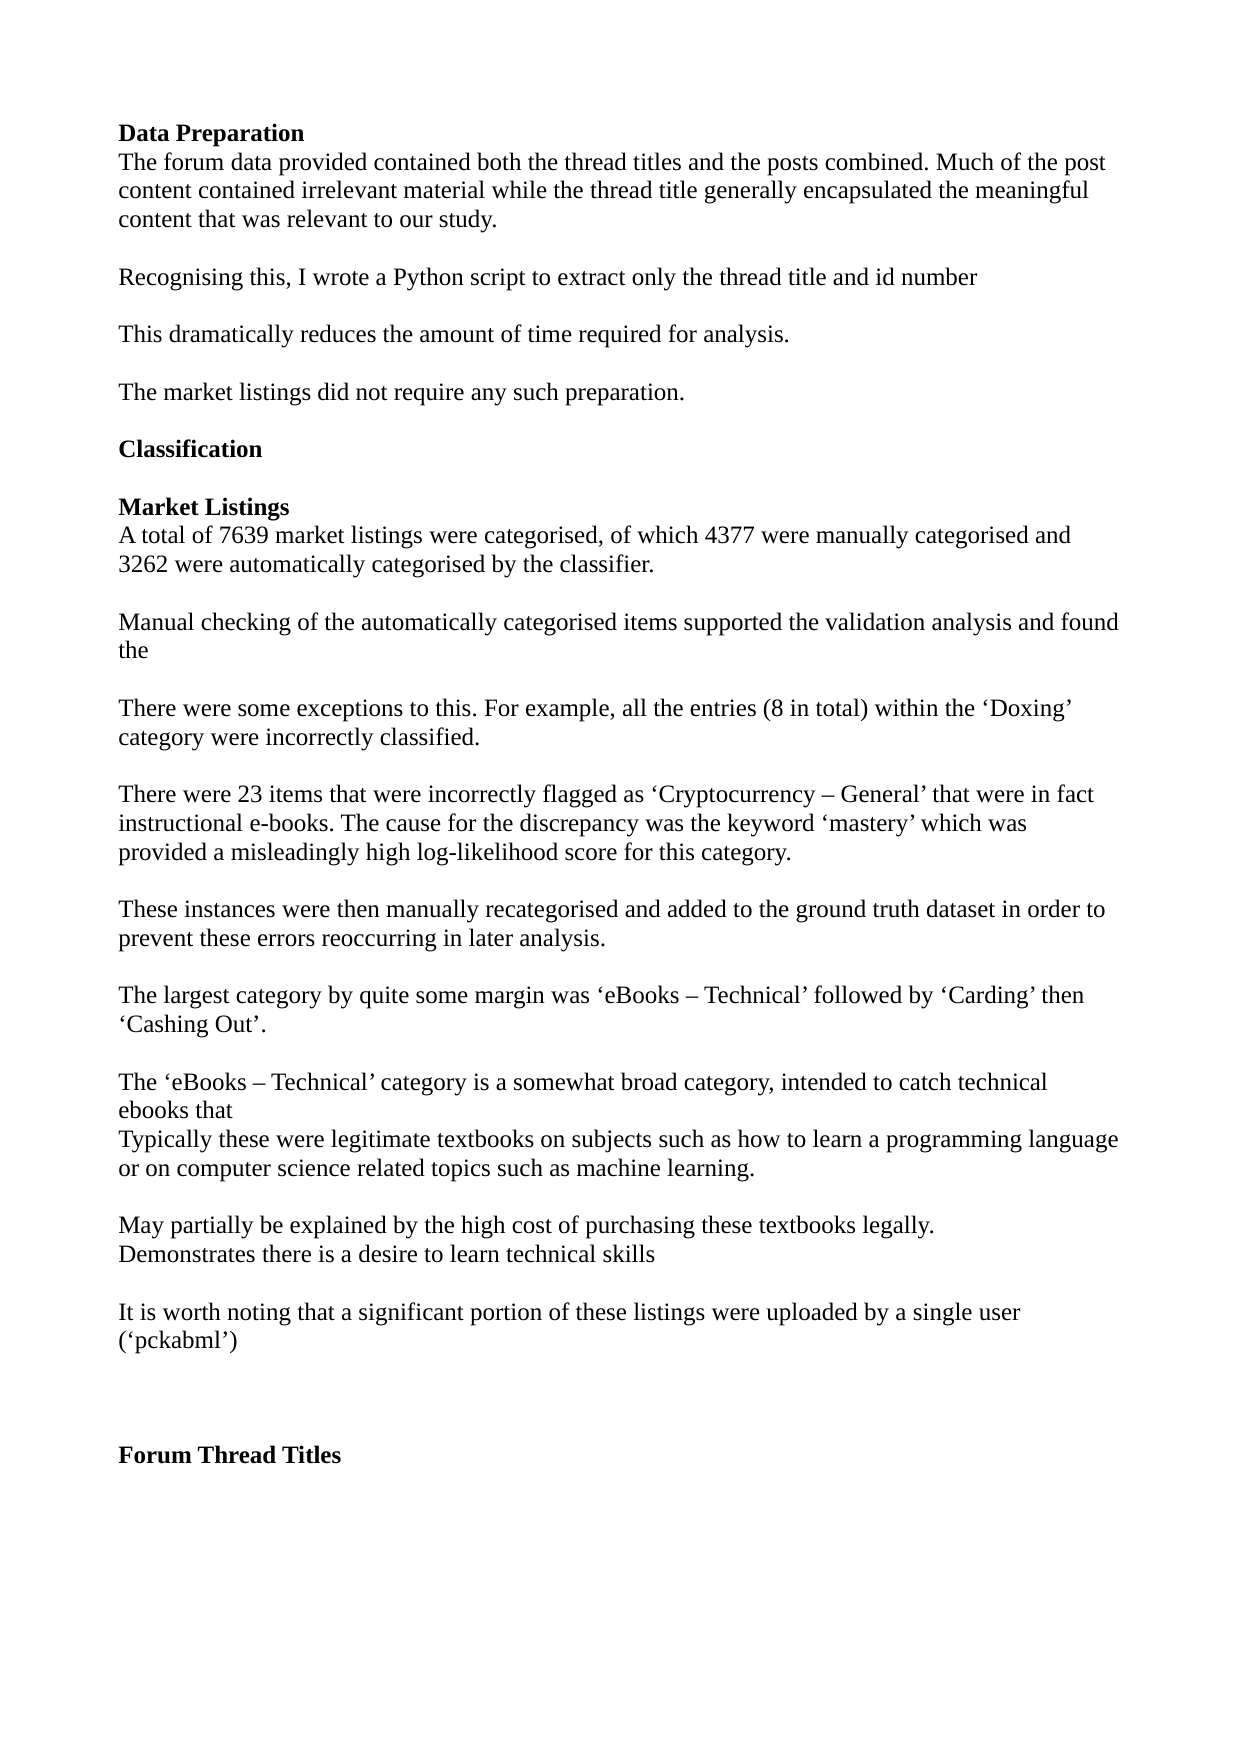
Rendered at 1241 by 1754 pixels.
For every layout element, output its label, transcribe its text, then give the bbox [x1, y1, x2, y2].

text The market listings did not require any such preparation. [118, 377, 1122, 406]
text May partially be explained by the high cost of purchasing these textbooks legally. [118, 1211, 1122, 1239]
text There were 23 items that were incorrectly flagged as ‘Cryptocurrency – General’ that were in fact instructional e-books. The cause for the discrepancy was the keyword ‘mastery’ which was provided a misleadingly high log-likelihood score for this category. [118, 779, 1122, 866]
text Classification [118, 434, 1122, 463]
text These instances were then manually recategorised and added to the ground truth dataset in order to prevent these errors reoccurring in later analysis. [118, 894, 1122, 952]
text Typically these were legitimate textbooks on subjects such as how to learn a programming language or on computer science related topics such as machine learning. [118, 1124, 1122, 1182]
text The forum data provided contained both the thread titles and the posts combined. Much of the post content contained irrelevant material while the thread title generally encapsulated the meaningful content that was relevant to our study. [118, 147, 1122, 233]
text A total of 7639 market listings were categorised, of which 4377 were manually categorised and 3262 were automatically categorised by the classifier. [118, 521, 1122, 578]
text Manual checking of the automatically categorised items supported the validation analysis and found the [118, 607, 1122, 664]
text Demonstrates there is a desire to learn technical skills [118, 1239, 1122, 1268]
text The largest category by quite some margin was ‘eBooks – Technical’ followed by ‘Carding’ then ‘Cashing Out’. [118, 981, 1122, 1038]
text This dramatically reduces the amount of time required for analysis. [118, 319, 1122, 348]
text Recognising this, I wrote a Python script to extract only the thread title and id number [118, 262, 1122, 291]
text Market Listings [118, 492, 1122, 521]
text There were some exceptions to this. For example, all the entries (8 in total) within the ‘Doxing’ category were incorrectly classified. [118, 693, 1122, 751]
text The ‘eBooks – Technical’ category is a somewhat broad category, intended to catch technical ebooks that [118, 1067, 1122, 1124]
text It is worth noting that a significant portion of these listings were uploaded by a single user (‘pckabml’) [118, 1297, 1122, 1354]
text Forum Thread Titles [118, 1441, 1122, 1469]
text Data Preparation [118, 118, 1122, 147]
